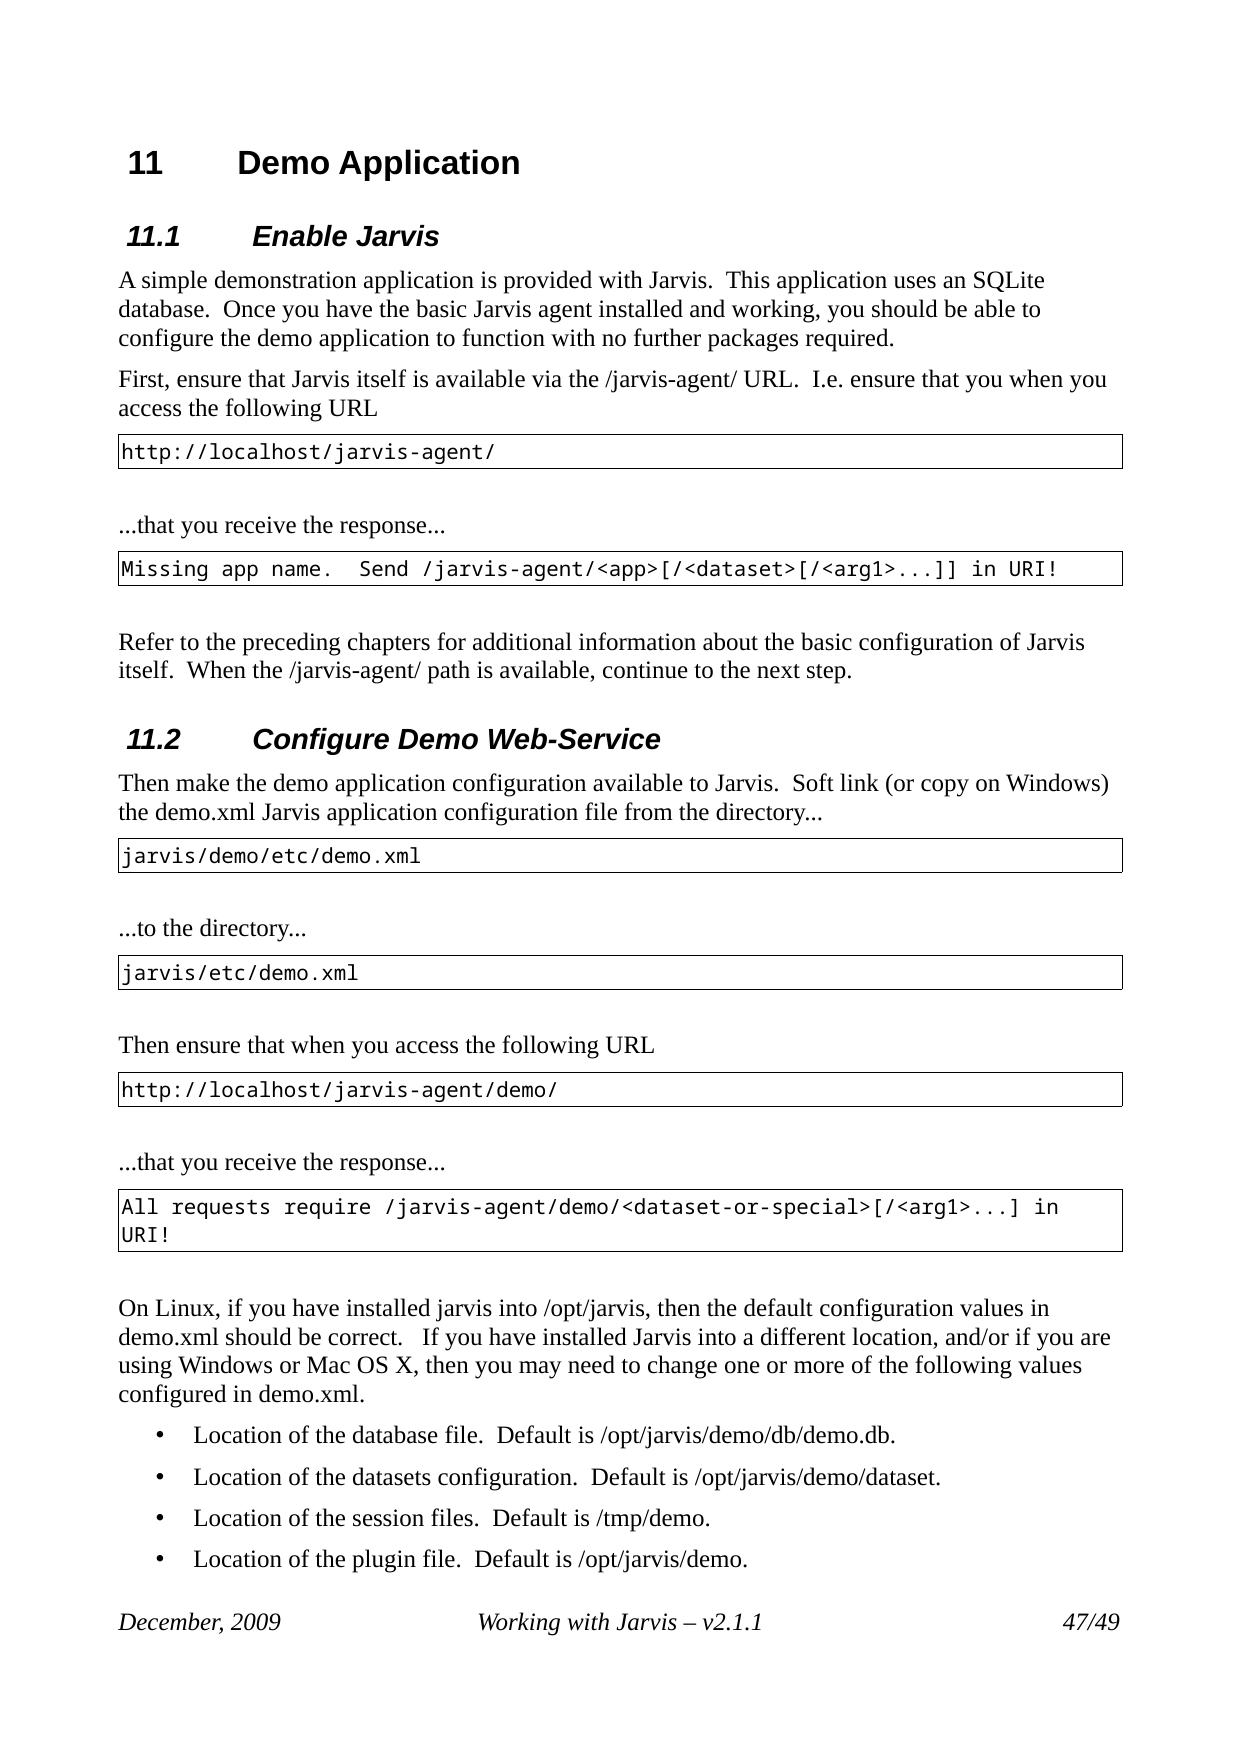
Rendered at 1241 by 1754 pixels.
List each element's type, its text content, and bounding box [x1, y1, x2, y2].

subtitle Demo Application [118, 143, 1122, 182]
text http://localhost/jarvis-agent/ [119, 435, 1122, 468]
text On Linux, if you have installed jarvis into /opt/jarvis, then the default configuration values in demo.xml should be correct. If you have installed Jarvis into a different location, and/or if you are using Windows or Mac OS X, then you may need to change one or more of the following values configured in demo.xml. [118, 1293, 1122, 1408]
text ...that you receive the response... [118, 510, 1122, 538]
list Location of the database file. Default is /opt/jarvis/demo/db/demo.db. [156, 1420, 1122, 1449]
text Then ensure that when you access the following URL [118, 1031, 1122, 1059]
text All requests require /jarvis-agent/demo/<dataset-or-special>[/<arg1>...] in URI! [119, 1190, 1122, 1251]
subtitle Enable Jarvis [118, 219, 1122, 253]
list Location of the session files. Default is /tmp/demo. [156, 1503, 1122, 1532]
text ...that you receive the response... [118, 1147, 1122, 1176]
text ...to the directory... [118, 913, 1122, 942]
text Missing app name. Send /jarvis-agent/<app>[/<dataset>[/<arg1>...]] in URI! [119, 552, 1122, 585]
subtitle Configure Demo Web-Service [118, 722, 1122, 755]
text jarvis/etc/demo.xml [119, 956, 1122, 989]
text First, ensure that Jarvis itself is available via the /jarvis-agent/ URL. I.e. ensure that you when you access the following URL [118, 364, 1122, 422]
text Refer to the preceding chapters for additional information about the basic configuration of Jarvis itself. When the /jarvis-agent/ path is available, continue to the next step. [118, 627, 1122, 684]
text Then make the demo application configuration available to Jarvis. Soft link (or copy on Windows) the demo.xml Jarvis application configuration file from the directory... [118, 768, 1122, 825]
text jarvis/demo/etc/demo.xml [119, 839, 1122, 872]
list Location of the datasets configuration. Default is /opt/jarvis/demo/dataset. [156, 1462, 1122, 1490]
list Location of the plugin file. Default is /opt/jarvis/demo. [156, 1544, 1122, 1573]
text http://localhost/jarvis-agent/demo/ [119, 1073, 1122, 1106]
text A simple demonstration application is provided with Jarvis. This application uses an SQLite database. Once you have the basic Jarvis agent installed and working, you should be able to configure the demo application to function with no further packages required. [118, 265, 1122, 352]
